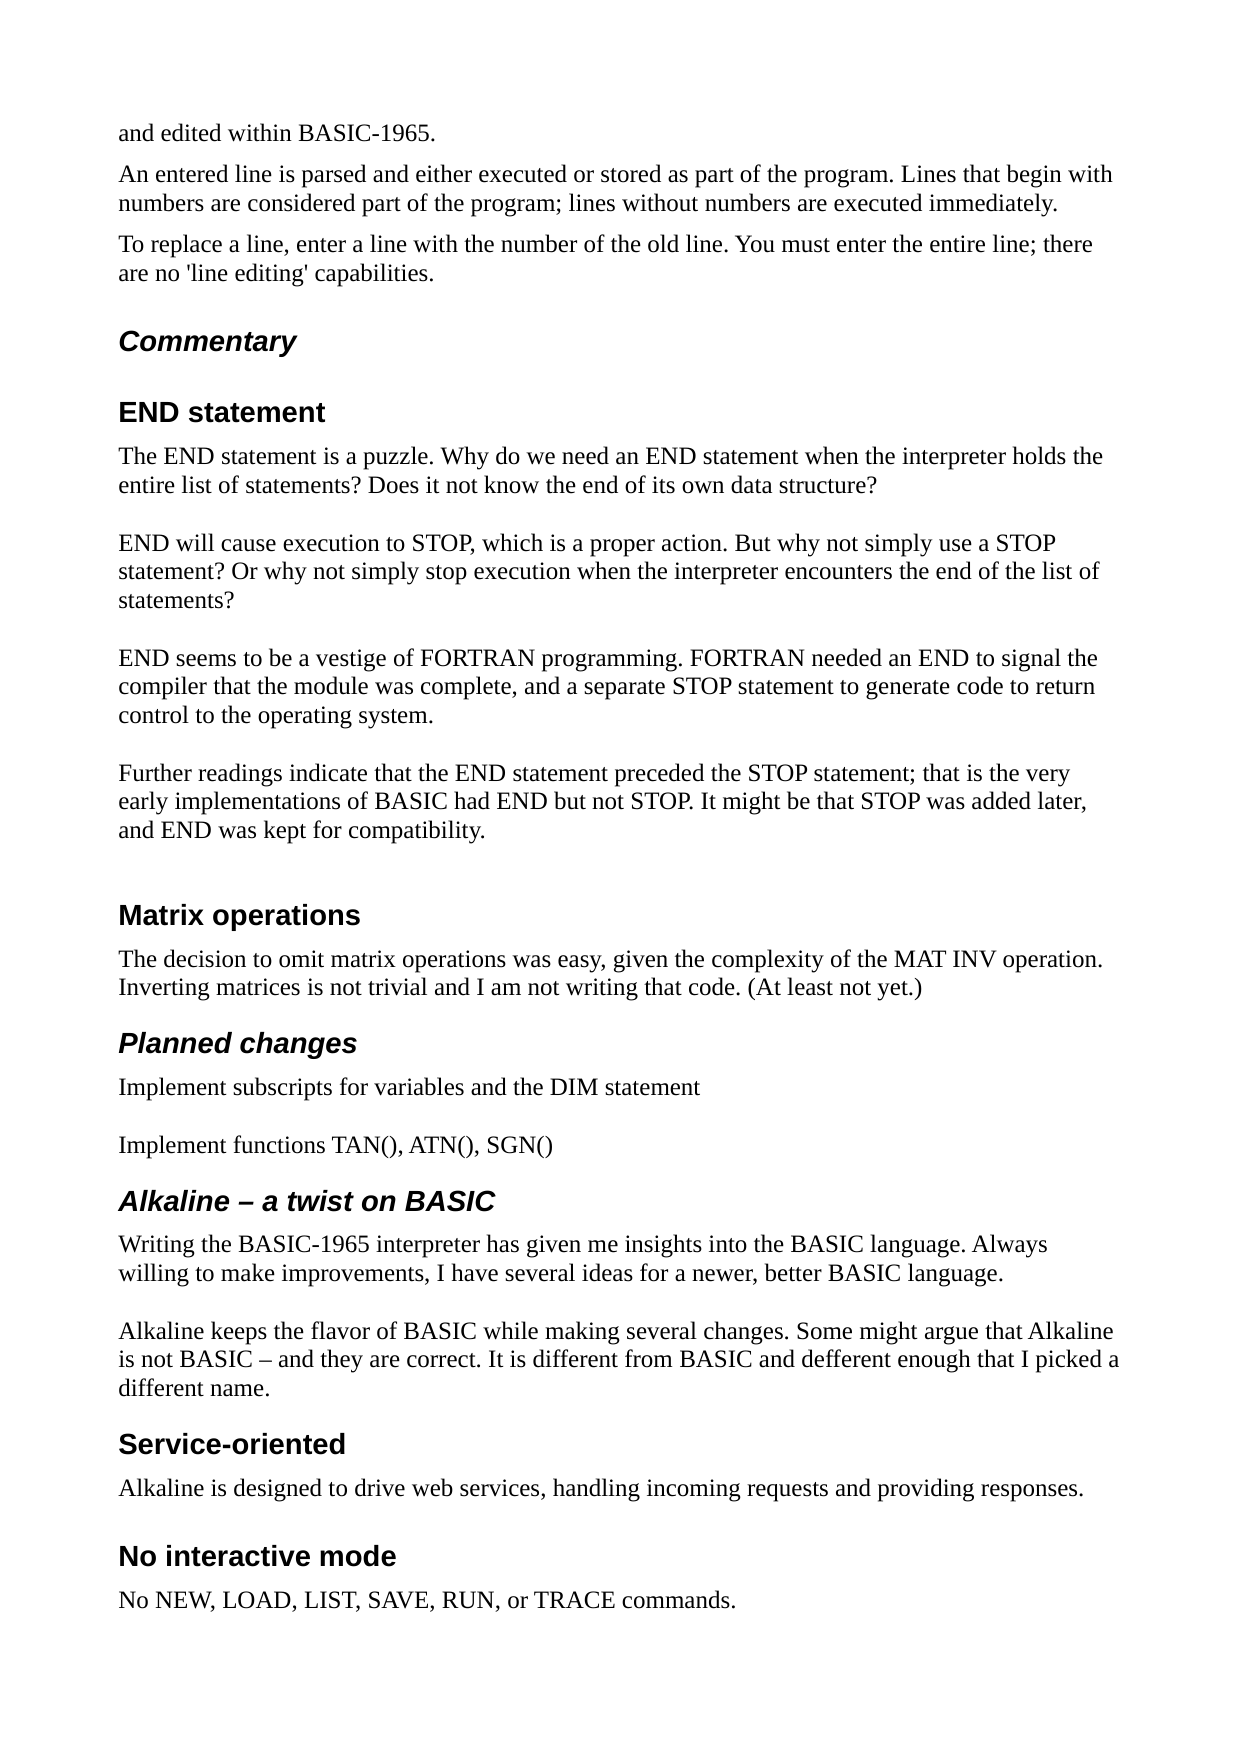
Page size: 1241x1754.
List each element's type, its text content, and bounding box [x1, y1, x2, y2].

subtitle No interactive mode [118, 1539, 1122, 1573]
subtitle Alkaline – a twist on BASIC [118, 1183, 1122, 1217]
text END seems to be a vestige of FORTRAN programming. FORTRAN needed an END to signal the compiler that the module was complete, and a separate STOP statement to generate code to return control to the operating system. [118, 643, 1122, 729]
subtitle Commentary [118, 324, 1122, 358]
text Alkaline is designed to drive web services, handling incoming requests and providing responses. [118, 1473, 1122, 1502]
text The END statement is a puzzle. Why do we need an END statement when the interpreter holds the entire list of statements? Does it not know the end of its own data structure? [118, 441, 1122, 499]
text Further readings indicate that the END statement preceded the STOP statement; that is the very early implementations of BASIC had END but not STOP. It might be that STOP was added later, and END was kept for compatibility. [118, 758, 1122, 844]
text Implement functions TAN(), ATN(), SGN() [118, 1130, 1122, 1158]
text Alkaline keeps the flavor of BASIC while making several changes. Some might argue that Alkaline is not BASIC – and they are correct. It is different from BASIC and defferent enough that I picked a different name. [118, 1316, 1122, 1402]
text Writing the BASIC-1965 interpreter has given me insights into the BASIC language. Always willing to make improvements, I have several ideas for a newer, better BASIC language. [118, 1229, 1122, 1287]
text To replace a line, enter a line with the number of the old line. You must enter the entire line; there are no 'line editing' capabilities. [118, 229, 1122, 287]
text END will cause execution to STOP, which is a proper action. But why not simply use a STOP statement? Or why not simply stop execution when the interpreter encounters the end of the list of statements? [118, 528, 1122, 614]
text Implement subscripts for variables and the DIM statement [118, 1072, 1122, 1101]
text An entered line is parsed and either executed or stored as part of the program. Lines that begin with numbers are considered part of the program; lines without numbers are executed immediately. [118, 159, 1122, 217]
subtitle Matrix operations [118, 898, 1122, 931]
text The decision to omit matrix operations was easy, given the complexity of the MAT INV operation. Inverting matrices is not trivial and I am not writing that code. (At least not yet.) [118, 944, 1122, 1001]
subtitle Service-oriented [118, 1427, 1122, 1461]
text and edited within BASIC-1965. [118, 118, 1122, 147]
subtitle Planned changes [118, 1026, 1122, 1060]
subtitle END statement [118, 395, 1122, 429]
text No NEW, LOAD, LIST, SAVE, RUN, or TRACE commands. [118, 1585, 1122, 1614]
